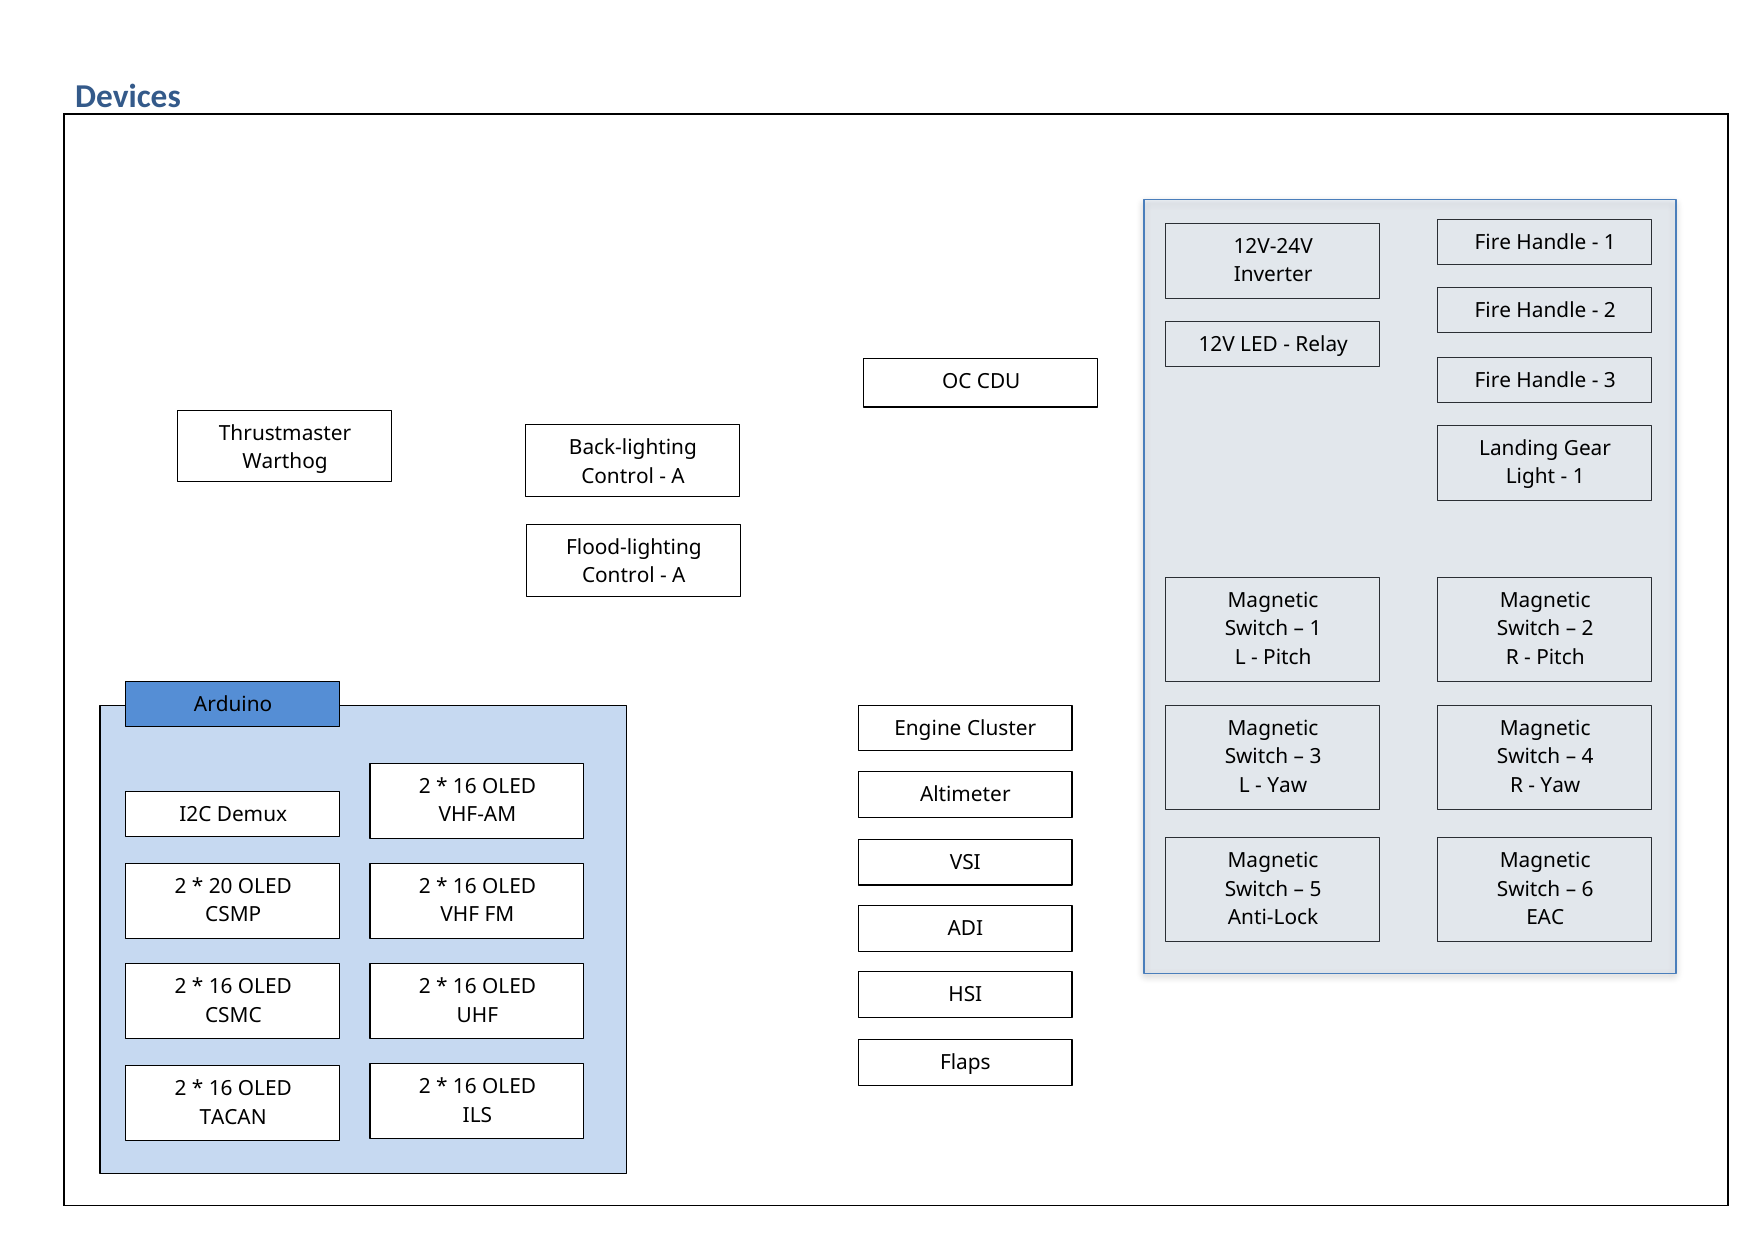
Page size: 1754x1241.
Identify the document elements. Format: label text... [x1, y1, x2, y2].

text ILS [385, 1100, 569, 1128]
text 2 * 16 OLED [385, 771, 569, 799]
text Magnetic [1181, 585, 1365, 613]
text I2C Demux [141, 799, 325, 828]
text Control - A [541, 461, 725, 489]
text ADI [873, 913, 1057, 942]
text 2 * 16 OLED [385, 971, 569, 1000]
text Switch – 3 [1181, 742, 1365, 770]
text Switch – 1 [1181, 613, 1365, 642]
subtitle Devices [75, 75, 1679, 113]
text Landing Gear Light - 1 [1453, 433, 1637, 490]
text Arduino [141, 689, 325, 718]
text 2 * 20 OLED [141, 871, 325, 899]
text Thrustmaster [193, 418, 377, 446]
text OC CDU [879, 366, 1083, 394]
text Magnetic [1453, 845, 1637, 874]
text Back-lighting [541, 432, 725, 461]
text Fire Handle - 1 [1453, 227, 1637, 255]
text Anti-Lock [1181, 902, 1365, 931]
text Magnetic [1453, 585, 1637, 613]
text 2 * 16 OLED [385, 871, 569, 899]
text Switch – 2 [1453, 613, 1637, 642]
text 12V LED - Relay [1181, 329, 1365, 357]
text 12V-24V [1181, 231, 1365, 259]
text Fire Handle - 2 [1453, 295, 1637, 323]
text Magnetic [1181, 845, 1365, 874]
text R - Pitch [1453, 642, 1637, 670]
text Flood-lighting [542, 532, 726, 561]
text Magnetic [1453, 713, 1637, 742]
text HSI [873, 979, 1057, 1008]
text Magnetic [1181, 713, 1365, 742]
text Warthog [193, 446, 377, 474]
text Switch – 6 [1453, 874, 1637, 902]
text 2 * 16 OLED [141, 1073, 325, 1102]
text 2 * 16 OLED [385, 1071, 569, 1100]
text VSI [873, 847, 1057, 876]
text Altimeter [873, 779, 1057, 808]
text VHF-AM [385, 799, 569, 828]
text Switch – 4 [1453, 742, 1637, 770]
text TACAN [141, 1102, 325, 1130]
text CSMC [141, 1000, 325, 1028]
text L - Pitch [1181, 642, 1365, 670]
text Switch – 5 [1181, 874, 1365, 902]
text Inverter [1181, 259, 1365, 288]
text Flaps [873, 1047, 1057, 1076]
text Control - A [542, 561, 726, 589]
text Fire Handle - 3 [1453, 365, 1637, 393]
text L - Yaw [1181, 770, 1365, 798]
text 2 * 16 OLED [141, 971, 325, 1000]
text VHF FM [385, 899, 569, 928]
text EAC [1453, 902, 1637, 931]
text Engine Cluster [873, 713, 1057, 742]
text UHF [385, 1000, 569, 1028]
text CSMP [141, 899, 325, 928]
text R - Yaw [1453, 770, 1637, 798]
